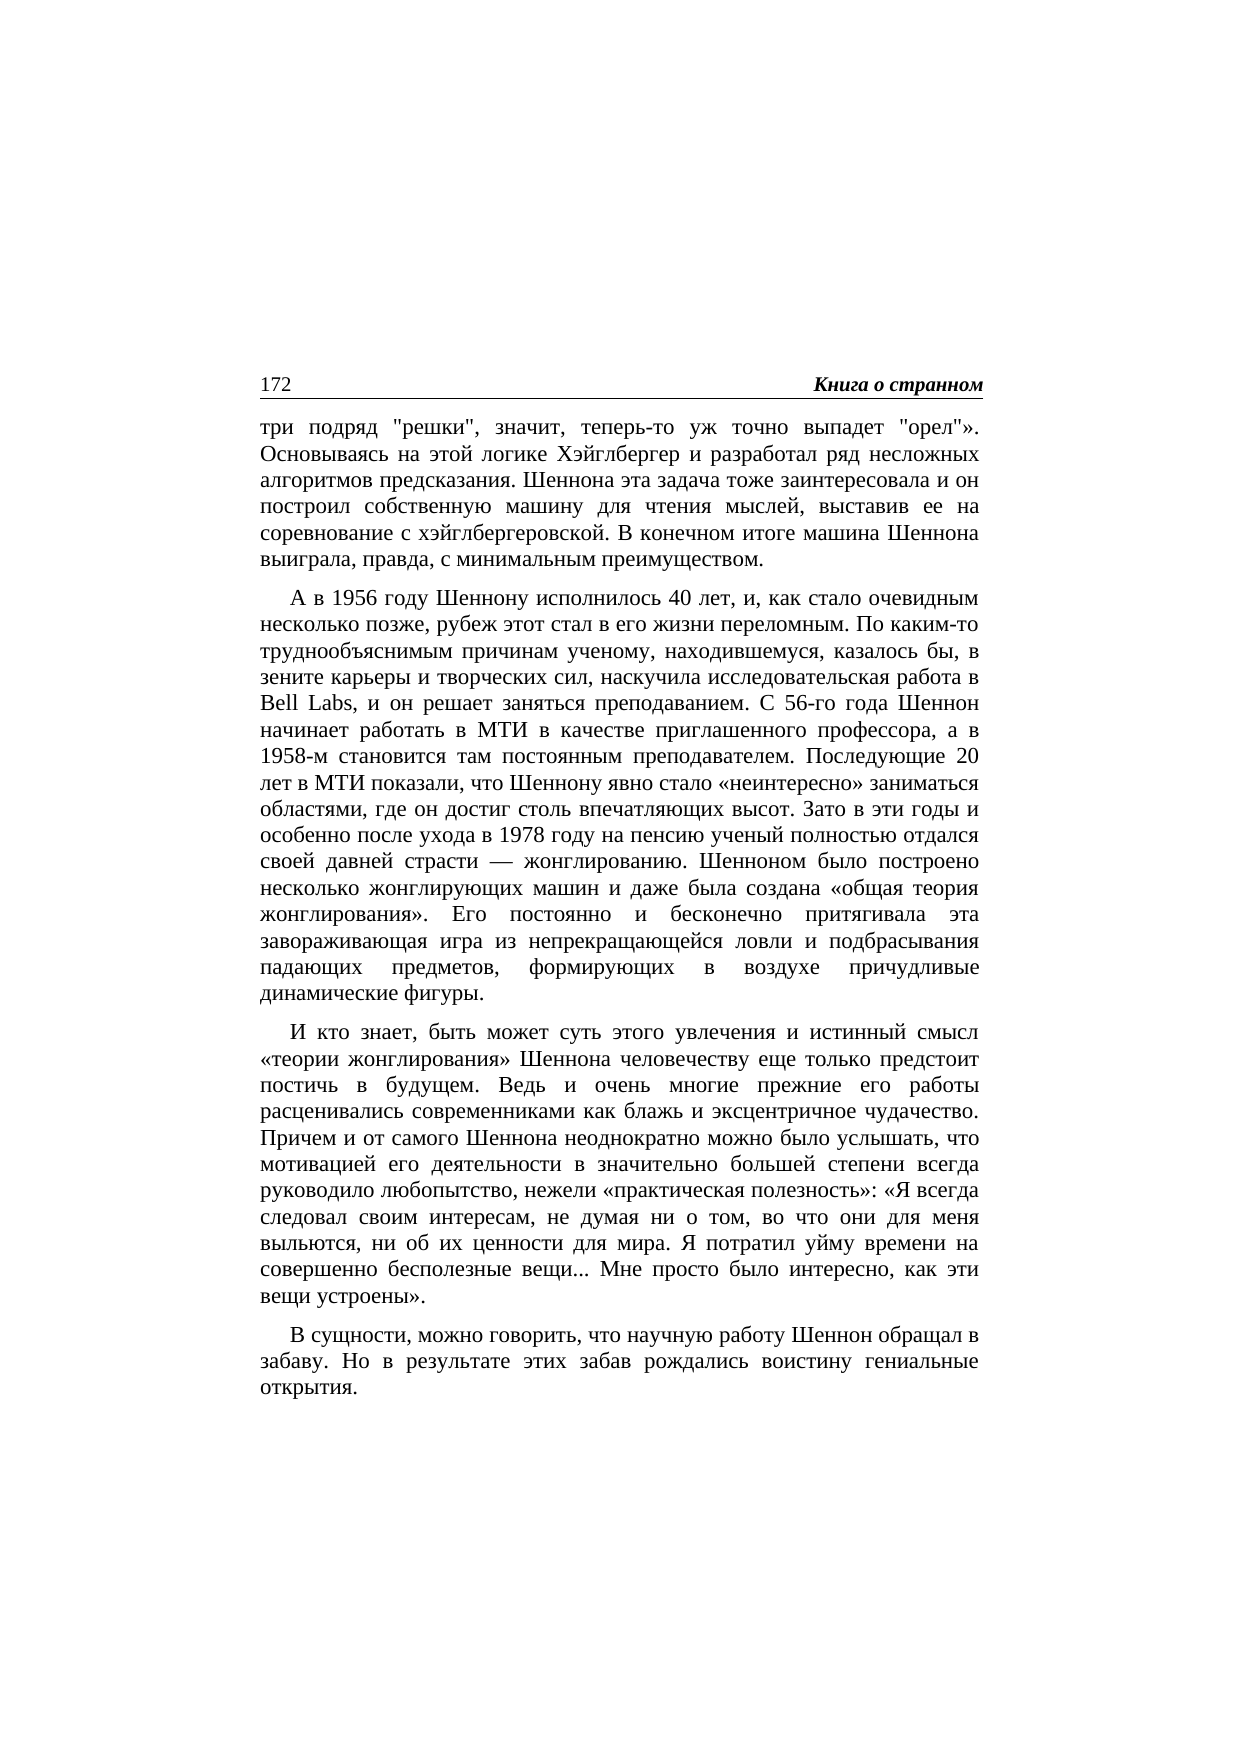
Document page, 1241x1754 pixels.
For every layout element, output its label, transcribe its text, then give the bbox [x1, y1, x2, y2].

text В сущности, можно говорить, что научную работу Шеннон обращал в забаву. Но в результате этих забав рождались воистину гениальные открытия. [260, 1321, 980, 1400]
text И кто знает, быть может суть этого увлечения и истинный смысл «теории жонглирования» Шеннона человечеству еще только предстоит постичь в будущем. Ведь и очень многие прежние его работы расценивались современниками как блажь и эксцентричное чудачество. Причем и от самого Шеннона неоднократно можно было услышать, что мотивацией его деятельности в значительно большей степени всегда руководило любопытство, нежели «практическая полезность»: «Я всегда следовал своим интересам, не думая ни о том, во что они для меня выльются, ни об их ценности для мира. Я потратил уйму времени на совершенно бесполезные вещи... Мне просто было интересно, как эти вещи устроены». [260, 1018, 980, 1308]
text три подряд "решки", значит, теперь-то уж точно выпадет "орел"». Основываясь на этой логике Хэйглбергер и разработал ряд несложных алгоритмов предсказания. Шеннона эта задача тоже заинтересовала и он построил собственную машину для чтения мыслей, выставив ее на соревнование с хэйглбергеровской. В конечном итоге машина Шеннона выиграла, правда, с минимальным преимуществом. [260, 413, 980, 572]
text А в 1956 году Шеннону исполнилось 40 лет, и, как стало очевидным несколько позже, рубеж этот стал в его жизни переломным. По каким-то труднообъяснимым причинам ученому, находившемуся, казалось бы, в зените карьеры и творческих сил, наскучила исследовательская работа в Bell Labs, и он решает заняться преподаванием. С 56-го года Шеннон начинает работать в МТИ в качестве приглашенного профессора, а в 1958-м становится там постоянным преподавателем. Последующие 20 лет в МТИ показали, что Шеннону явно стало «неинтересно» заниматься областями, где он достиг столь впечатляющих высот. Зато в эти годы и особенно после ухода в 1978 году на пенсию ученый полностью отдался своей давней страсти — жонглированию. Шенноном было построено несколько жонглирующих машин и даже была создана «общая теория жонглирования». Его постоянно и бесконечно притягивала эта завораживающая игра из непрекращающейся ловли и подбрасывания падающих предметов, формирующих в воздухе причудливые динамические фигуры. [260, 584, 980, 1006]
